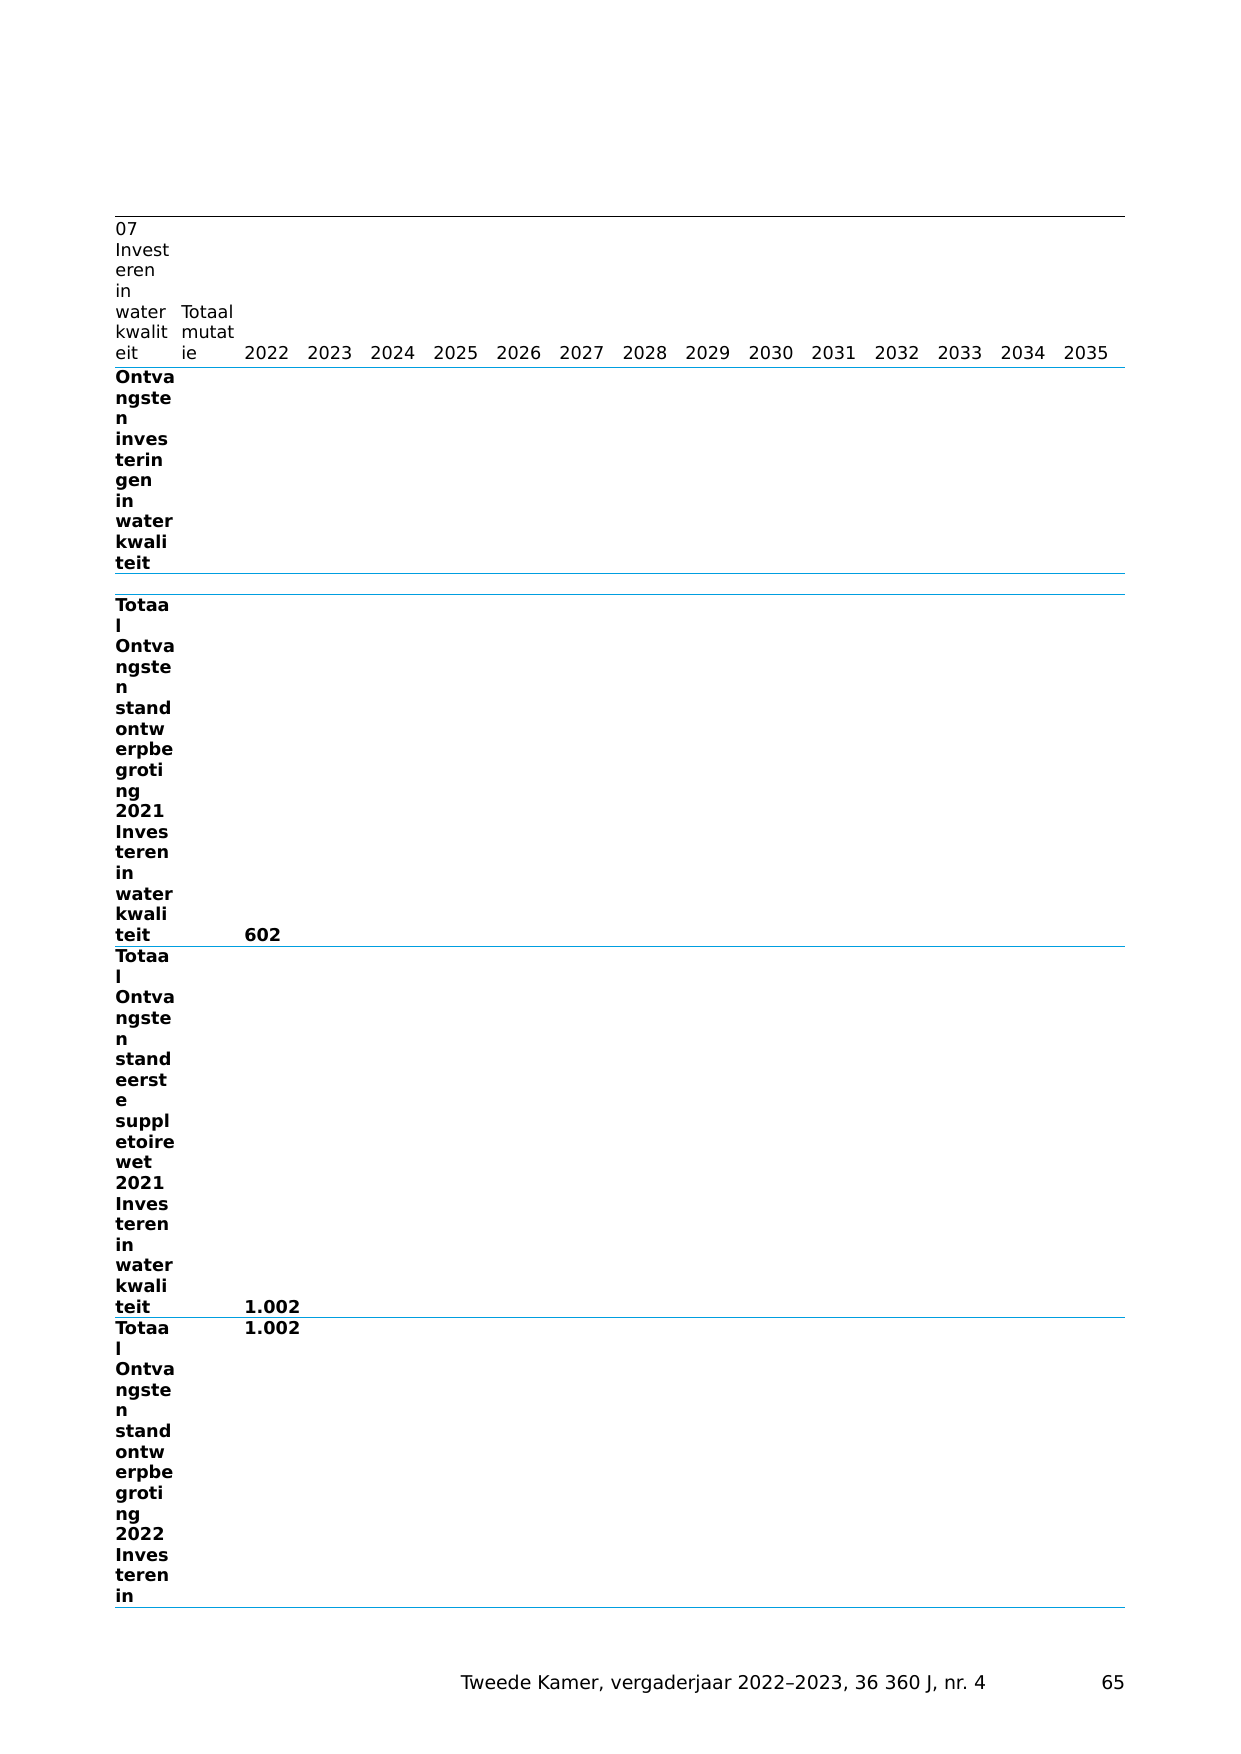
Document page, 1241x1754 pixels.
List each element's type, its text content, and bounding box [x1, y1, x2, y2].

table_cell [934, 574, 997, 594]
table_cell [745, 595, 808, 946]
table_cell 2025 [430, 217, 493, 366]
table_cell [367, 1318, 430, 1607]
table_cell [619, 595, 682, 946]
table_cell 2026 [493, 217, 556, 366]
table_cell [556, 1318, 619, 1607]
table_cell 1.002 [241, 1318, 304, 1607]
table_cell [178, 947, 241, 1317]
table_cell [1060, 574, 1125, 594]
table_cell [619, 574, 682, 594]
table_cell 1.002 [241, 947, 304, 1317]
table_cell [304, 947, 367, 1317]
table_cell [304, 574, 367, 594]
table_cell [871, 368, 934, 573]
table_cell [493, 574, 556, 594]
table_cell [871, 947, 934, 1317]
table_cell [934, 368, 997, 573]
table_cell [556, 595, 619, 946]
table_cell 2022 [241, 217, 304, 366]
table_cell [682, 1318, 745, 1607]
table_cell [682, 947, 745, 1317]
table_cell [808, 574, 871, 594]
table_cell [493, 1318, 556, 1607]
table_cell [430, 574, 493, 594]
table_cell [556, 947, 619, 1317]
table_cell [871, 595, 934, 946]
table_cell [1060, 368, 1125, 573]
table_cell 2033 [934, 217, 997, 366]
table_cell [241, 368, 304, 573]
table_cell [367, 947, 430, 1317]
table_cell 2024 [367, 217, 430, 366]
table_cell [998, 595, 1060, 946]
table_cell [934, 947, 997, 1317]
table_cell [304, 1318, 367, 1607]
table_cell [745, 947, 808, 1317]
table_cell [808, 595, 871, 946]
table_cell 2034 [998, 217, 1060, 366]
table_cell Totaal mutatie [178, 217, 241, 366]
table_cell [304, 368, 367, 573]
table_cell Totaal Ontvangsten stand ontwerpbegroting 2021 Investeren in waterkwaliteit [115, 595, 178, 946]
table_cell 2030 [745, 217, 808, 366]
table_cell [430, 595, 493, 946]
table_cell [998, 947, 1060, 1317]
table_cell [808, 1318, 871, 1607]
table_cell [619, 1318, 682, 1607]
table_cell 2031 [808, 217, 871, 366]
table_cell 602 [241, 595, 304, 946]
table_cell [808, 368, 871, 573]
table_cell [998, 1318, 1060, 1607]
table_cell [745, 574, 808, 594]
table_cell [934, 1318, 997, 1607]
table_cell [178, 368, 241, 573]
table_cell [556, 574, 619, 594]
table_cell [178, 1318, 241, 1607]
table_cell [934, 595, 997, 946]
table_cell [1060, 595, 1125, 946]
table_cell Ontvangsten investeringen in waterkwaliteit [115, 368, 178, 573]
table_cell [998, 574, 1060, 594]
table_cell 07 Investeren in waterkwaliteit [115, 217, 178, 366]
table_cell [682, 574, 745, 594]
table_cell [178, 574, 241, 594]
table_cell [1060, 947, 1125, 1317]
table_cell [367, 368, 430, 573]
table_cell [998, 368, 1060, 573]
table_cell [367, 595, 430, 946]
table_cell Totaal Ontvangsten stand eerste suppletoire wet 2021 Investeren in waterkwaliteit [115, 947, 178, 1317]
table_cell [556, 368, 619, 573]
table_cell [619, 368, 682, 573]
table_cell [241, 574, 304, 594]
table_cell 2023 [304, 217, 367, 366]
table_cell [682, 368, 745, 573]
table_cell 2027 [556, 217, 619, 366]
table_cell [178, 595, 241, 946]
table_cell [808, 947, 871, 1317]
table_cell [871, 1318, 934, 1607]
table_cell Totaal Ontvangsten stand ontwerpbegroting 2022 Investeren in [115, 1318, 178, 1607]
table_cell [367, 574, 430, 594]
table_cell [619, 947, 682, 1317]
table_cell [682, 595, 745, 946]
table_cell [430, 947, 493, 1317]
table_cell 2028 [619, 217, 682, 366]
table_cell [745, 1318, 808, 1607]
table_cell [871, 574, 934, 594]
table_cell [745, 368, 808, 573]
table_cell 2032 [871, 217, 934, 366]
table_cell [430, 1318, 493, 1607]
table_header Tabel 7 Artikel 7 Investeren in waterkwaliteit [115, 191, 1125, 216]
table_cell [115, 574, 178, 594]
table_cell 2029 [682, 217, 745, 366]
table_cell [430, 368, 493, 573]
table_cell [493, 368, 556, 573]
table_cell 2035 [1060, 217, 1125, 366]
table_cell [1060, 1318, 1125, 1607]
table_cell [493, 595, 556, 946]
table_cell [304, 595, 367, 946]
table_cell [493, 947, 556, 1317]
